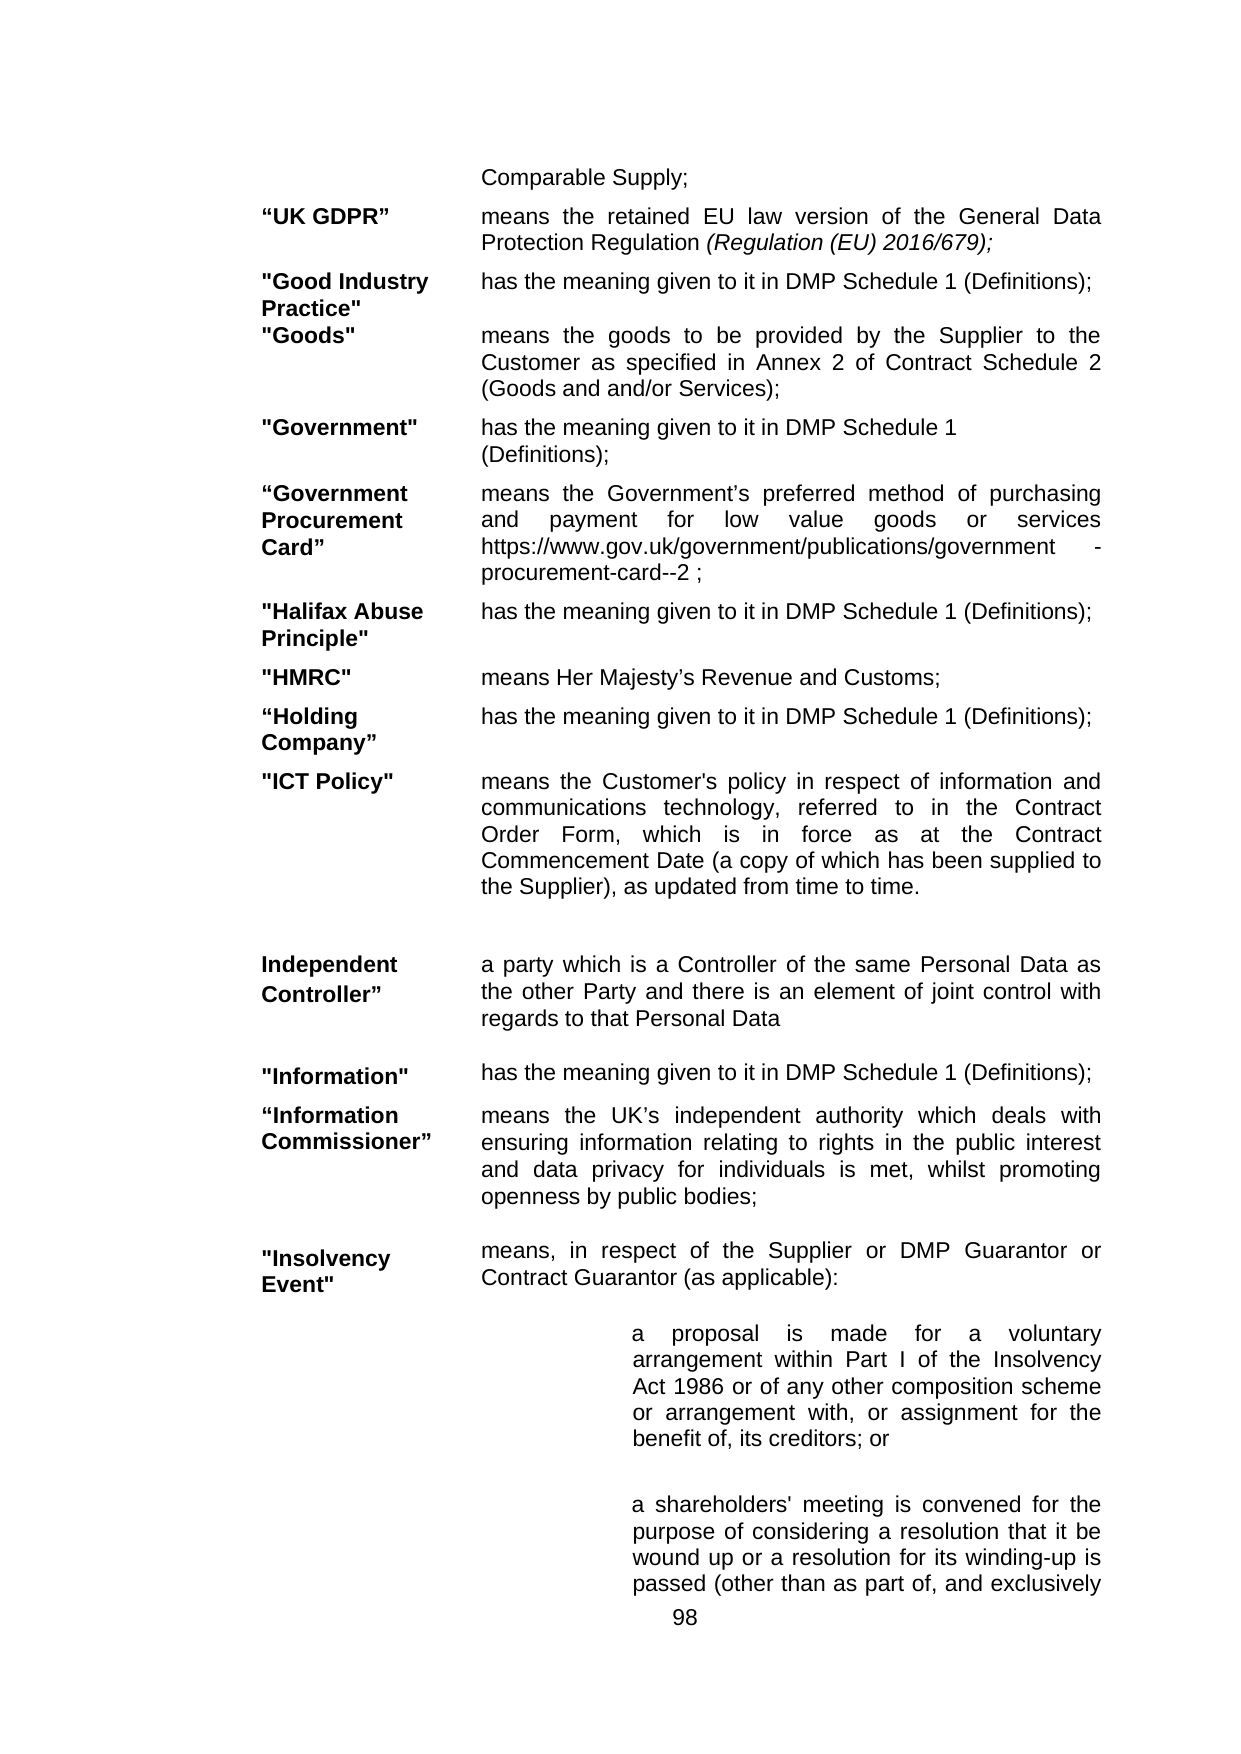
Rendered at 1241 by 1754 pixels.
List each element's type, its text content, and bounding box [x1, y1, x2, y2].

table_cell “Information Commissioner” "Insolvency Event" [250, 1102, 469, 1604]
table_cell “Government Procurement Card” [250, 480, 469, 598]
table_cell a party which is a Controller of the same Personal Data as the other Party and there is an element of joint control with regards to that Personal Data has the meaning given to it in DMP Schedule 1 (Definitions); [470, 951, 1113, 1102]
table_cell [250, 150, 469, 203]
table_cell Independent Controller” "Information" [250, 951, 469, 1102]
table_cell [470, 912, 1113, 951]
table_cell means the Customer's policy in respect of information and communications technology, referred to in the Contract Order Form, which is in force as at the Contract Commencement Date (a copy of which has been supplied to the Supplier), as updated from time to time. [470, 768, 1113, 912]
table_cell means the goods to be provided by the Supplier to the Customer as specified in Annex 2 of Contract Schedule 2 (Goods and and/or Services); [470, 323, 1113, 414]
table_cell "Government" [250, 414, 469, 480]
table_cell has the meaning given to it in DMP Schedule 1 (Definitions); [470, 703, 1113, 768]
table_cell has the meaning given to it in DMP Schedule 1 (Definitions); [470, 268, 1113, 322]
table_cell [250, 912, 469, 951]
table_cell Comparable Supply; [470, 150, 1113, 203]
table_cell “Holding Company” [250, 703, 469, 768]
table_cell means the UK’s independent authority which deals with ensuring information relating to rights in the public interest and data privacy for individuals is met, whilst promoting openness by public bodies; means, in respect of the Supplier or DMP Guarantor or Contract Guarantor (as applicable): a proposal is made for a voluntary arrangement within Part I of the Insolvency Act 1986 or of any other composition scheme or arrangement with, or assignment for the benefit of, its creditors; or a shareholders' meeting is convened for the purpose of considering a resolution that it be wound up or a resolution for its winding-up is passed (other than as part of, and exclusively [470, 1102, 1113, 1604]
table_cell has the meaning given to it in DMP Schedule 1 (Definitions); [470, 414, 1113, 480]
table_cell means Her Majesty’s Revenue and Customs; [470, 664, 1113, 703]
table_cell “UK GDPR” [250, 203, 469, 268]
table_cell has the meaning given to it in DMP Schedule 1 (Definitions); [470, 598, 1113, 664]
table_cell "Goods" [250, 323, 469, 414]
table_cell "ICT Policy" [250, 768, 469, 912]
table_cell "Good Industry Practice" [250, 268, 469, 322]
table_cell "Halifax Abuse Principle" [250, 598, 469, 664]
table_cell means the retained EU law version of the General Data Protection Regulation (Regulation (EU) 2016/679); [470, 203, 1113, 268]
table_cell means the Government’s preferred method of purchasing and payment for low value goods or services https://www.gov.uk/government/publications/government -procurement-card--2 ; [470, 480, 1113, 598]
table_cell "HMRC" [250, 664, 469, 703]
